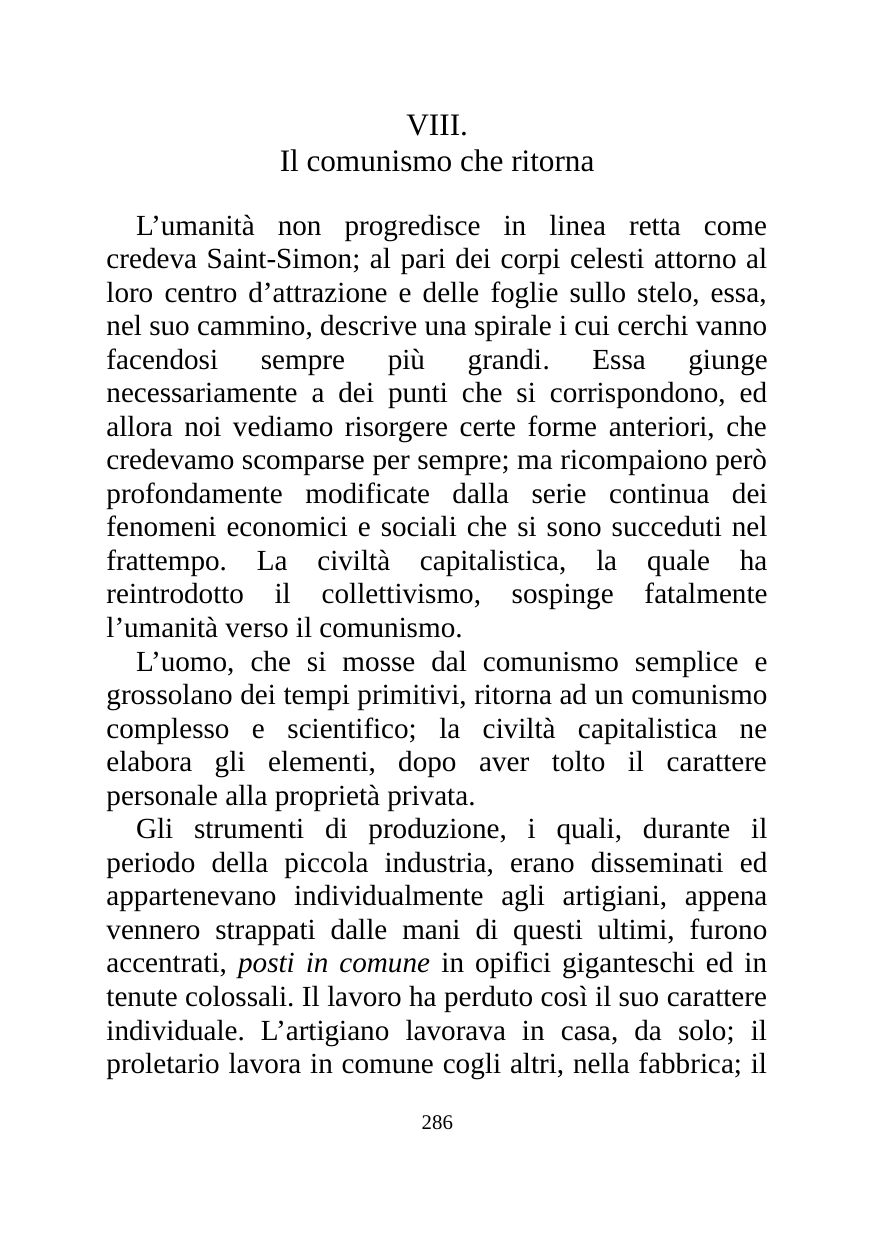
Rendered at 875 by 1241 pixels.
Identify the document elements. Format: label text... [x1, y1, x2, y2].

text Gli strumenti di produzione, i quali, durante il periodo della piccola industria, erano disseminati ed appartenevano individualmente agli artigiani, appena vennero strappati dalle mani di questi ultimi, furono accentrati, posti in comune in opifici giganteschi ed in tenute colossali. Il lavoro ha perduto così il suo carattere individuale. L’artigiano lavorava in casa, da solo; il proletario lavora in comune cogli altri, nella fabbrica; il [106, 811, 768, 1080]
subtitle VIII. Il comunismo che ritorna [106, 106, 768, 178]
text L’uomo, che si mosse dal comunismo semplice e grossolano dei tempi primitivi, ritorna ad un comunismo complesso e scientifico; la civiltà capitalistica ne elabora gli elementi, dopo aver tolto il carattere personale alla proprietà privata. [106, 644, 768, 811]
text L’umanità non progredisce in linea retta come credeva Saint-Simon; al pari dei corpi celesti attorno al loro centro d’attrazione e delle foglie sullo stelo, essa, nel suo cammino, descrive una spirale i cui cerchi vanno facendosi sempre più grandi. Essa giunge necessariamente a dei punti che si corrispondono, ed allora noi vediamo risorgere certe forme anteriori, che credevamo scomparse per sempre; ma ricompaiono però profondamente modificate dalla serie continua dei fenomeni economici e sociali che si sono succeduti nel frattempo. La civiltà capitalistica, la quale ha reintrodotto il collettivismo, sospinge fatalmente l’umanità verso il comunismo. [106, 208, 768, 644]
